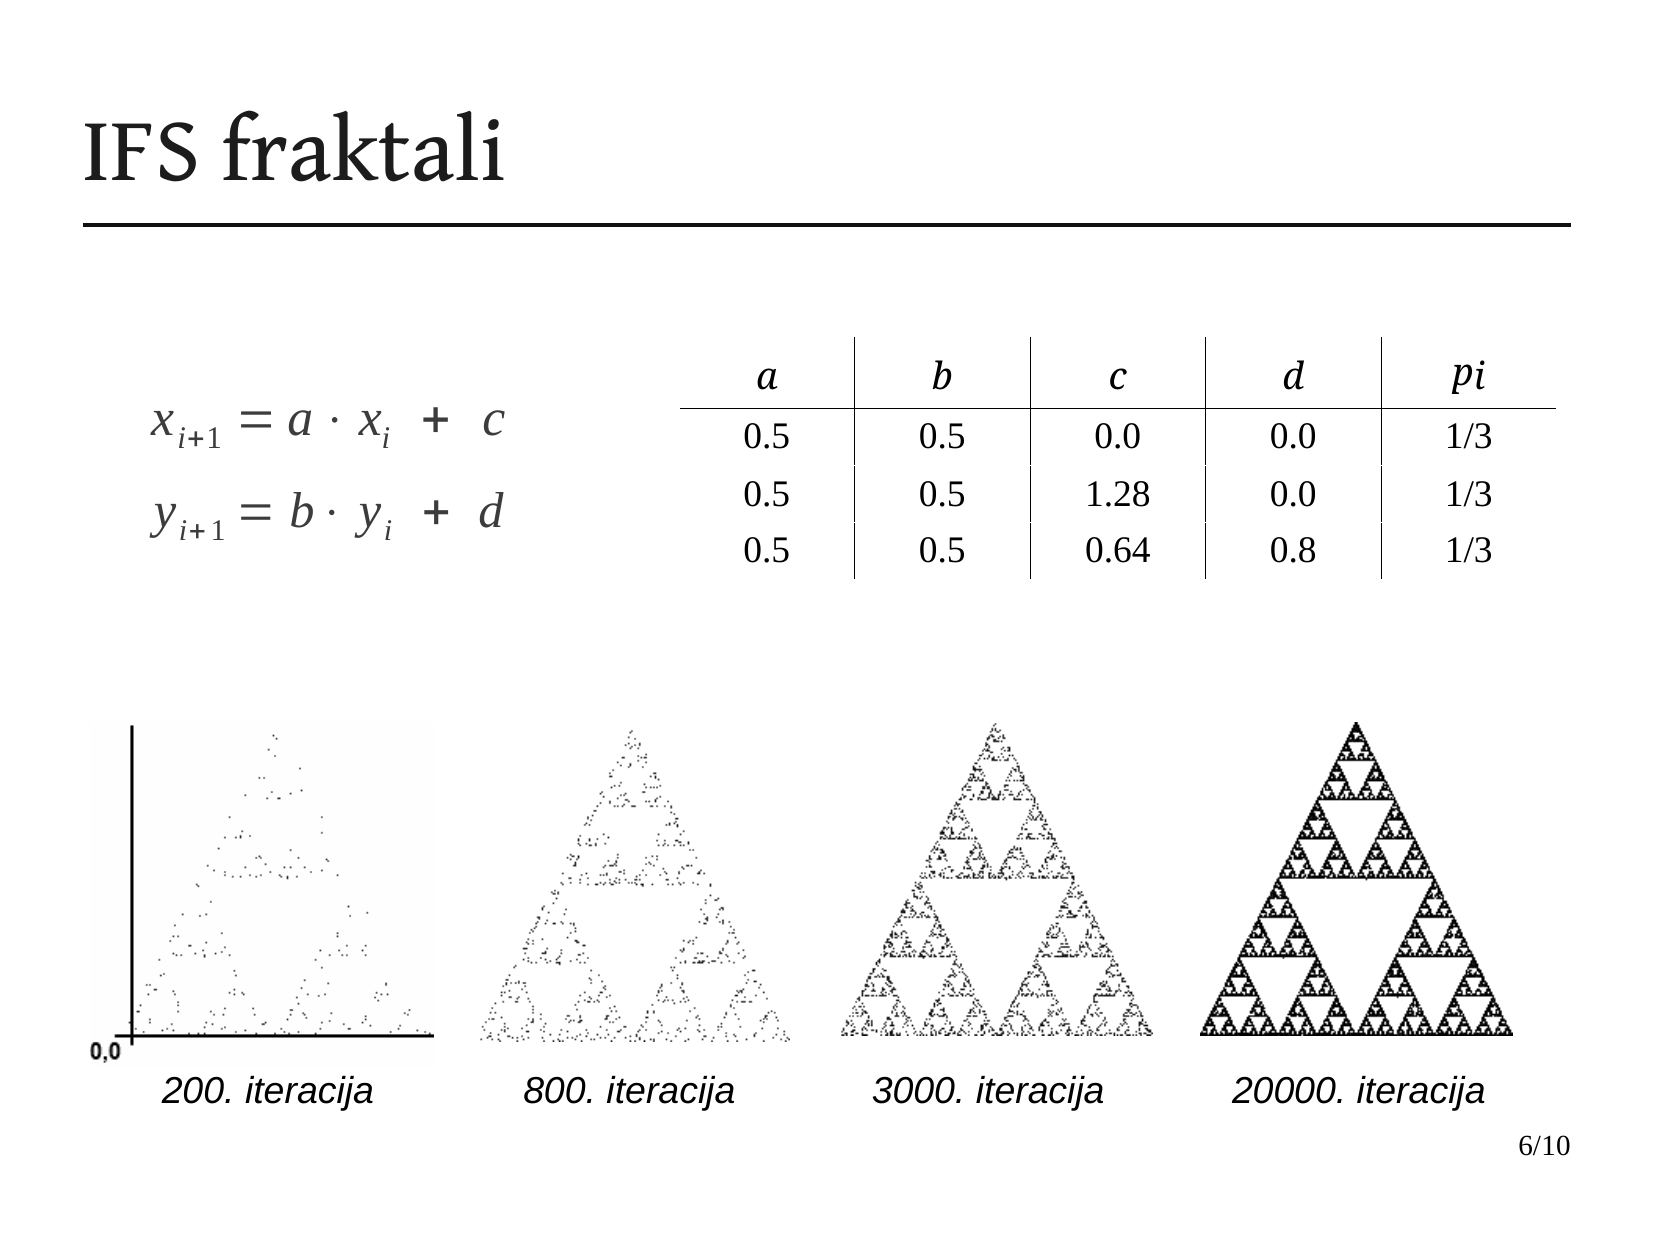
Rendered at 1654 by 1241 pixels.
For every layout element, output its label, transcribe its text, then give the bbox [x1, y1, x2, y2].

table_cell 0.0 [1206, 466, 1381, 522]
picture [90, 721, 434, 1066]
table_header pi [1382, 337, 1556, 408]
chart [135, 389, 519, 456]
picture [840, 722, 1153, 1036]
table_header b [855, 337, 1030, 408]
text_box 3000. iteracija [857, 1062, 1120, 1120]
table_cell 0.64 [1031, 523, 1205, 579]
table_header d [1206, 337, 1381, 408]
table_cell 0.5 [855, 523, 1030, 579]
table_cell 0.5 [680, 409, 854, 465]
chart [135, 483, 519, 547]
table_cell 0.5 [680, 466, 854, 522]
table_cell 1/3 [1382, 409, 1556, 465]
text_box 200. iteracija [136, 1062, 389, 1120]
picture [476, 729, 790, 1043]
table_cell 0.8 [1206, 523, 1381, 579]
table_cell 0.5 [855, 466, 1030, 522]
title IFS fraktali [82, 49, 1571, 257]
picture [1200, 722, 1513, 1036]
table_cell 0.0 [1206, 409, 1381, 465]
table_header a [679, 337, 854, 408]
text_box 20000. iteracija [1217, 1062, 1501, 1120]
table_cell 1/3 [1382, 523, 1556, 579]
table_cell 0.5 [855, 409, 1030, 465]
table_cell 0.0 [1031, 409, 1205, 465]
table_cell 0.5 [680, 523, 854, 579]
table_cell 1.28 [1031, 466, 1205, 522]
table_cell 1/3 [1382, 466, 1556, 522]
table_header c [1031, 337, 1205, 408]
text_box 800. iteracija [508, 1062, 751, 1120]
